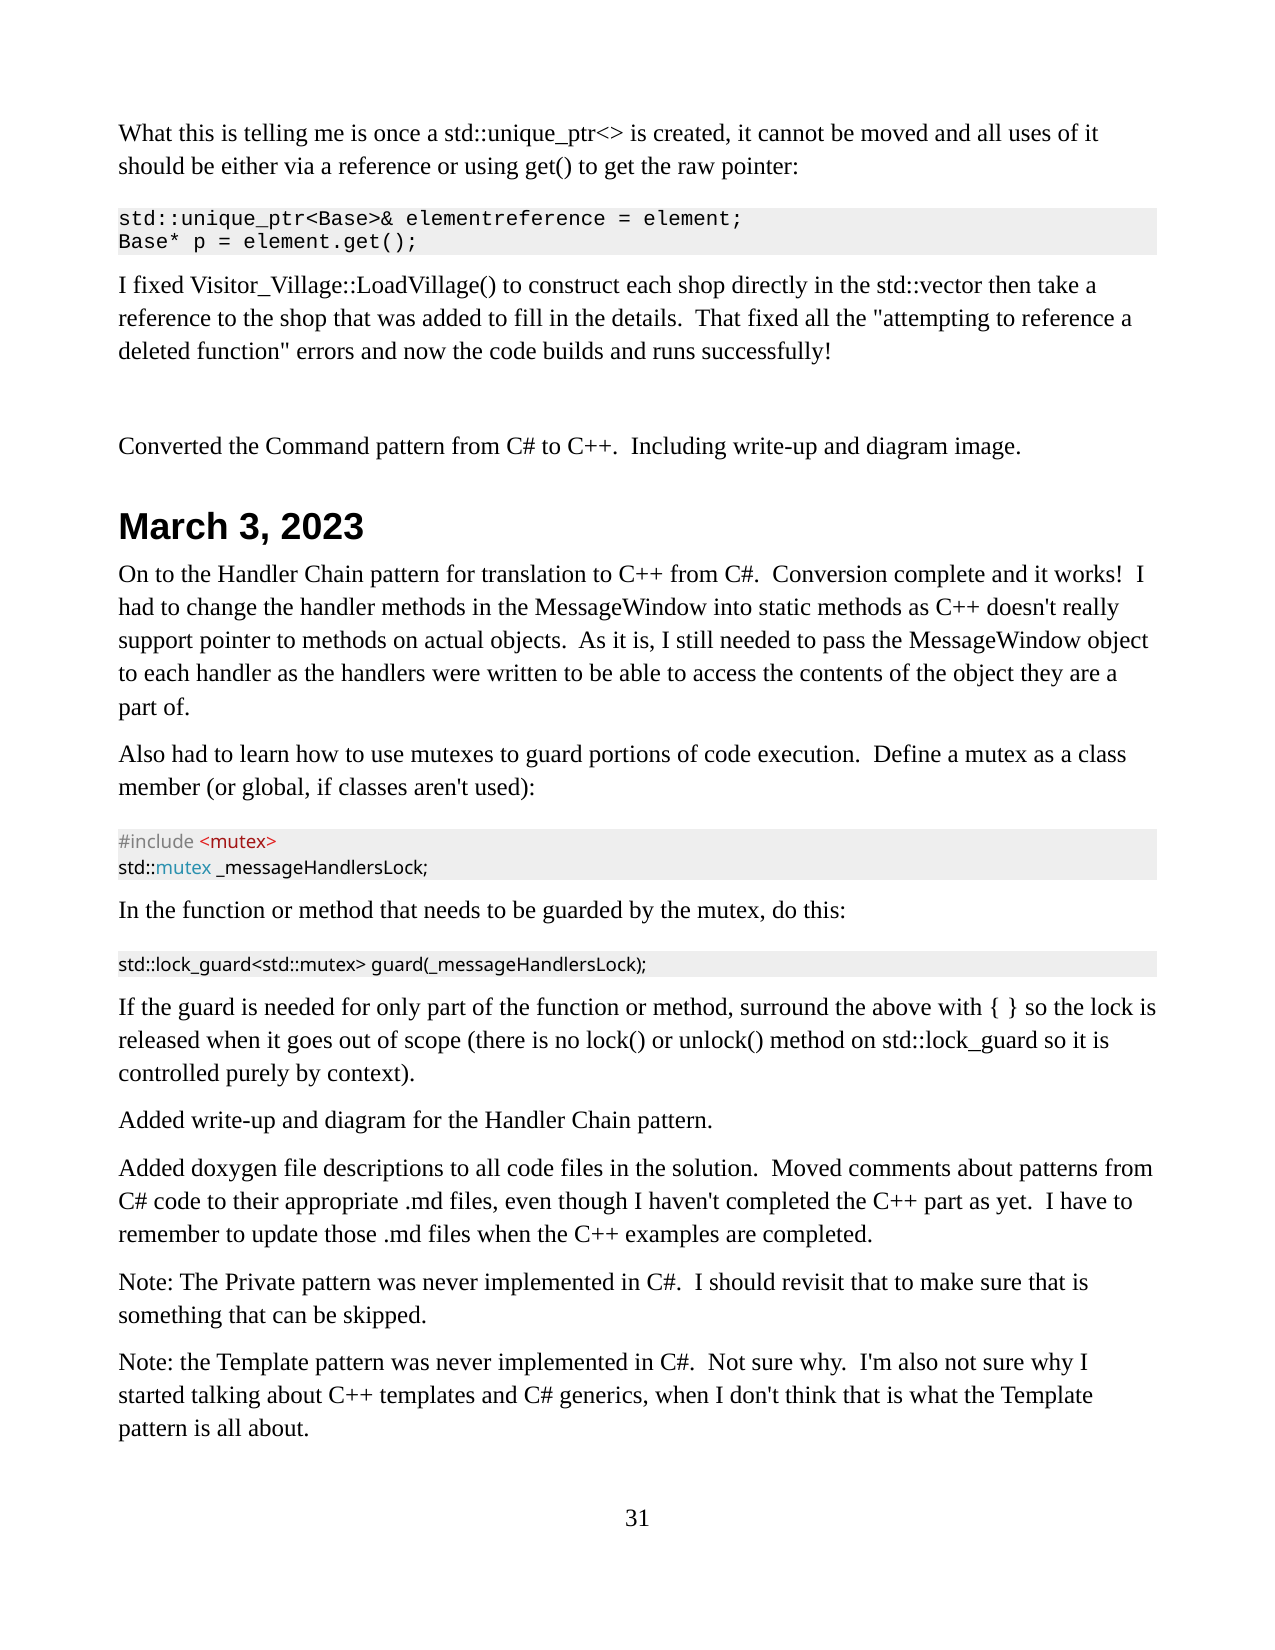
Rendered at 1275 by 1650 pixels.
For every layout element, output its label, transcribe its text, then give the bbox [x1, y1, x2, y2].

text I fixed Visitor_Village::LoadVillage() to construct each shop directly in the std::vector then take a reference to the shop that was added to fill in the details. That fixed all the "attempting to reference a deleted function" errors and now the code builds and runs successfully! [118, 270, 1157, 365]
text std::unique_ptr<Base>& elementreference = element; [118, 208, 1157, 231]
text Added write-up and diagram for the Handler Chain pattern. [118, 1106, 1157, 1134]
text Base* p = element.get(); [118, 231, 1157, 255]
text If the guard is needed for only part of the function or method, surround the above with { } so the lock is released when it goes out of scope (there is no lock() or unlock() method on std::lock_guard so it is controlled purely by context). [118, 992, 1157, 1087]
text std::mutex _messageHandlersLock; [118, 854, 1157, 880]
text What this is telling me is once a std::unique_ptr<> is created, it cannot be moved and all uses of it should be either via a reference or using get() to get the raw pointer: [118, 118, 1157, 180]
text #include <mutex> [118, 829, 1157, 854]
text Note: the Template pattern was never implemented in C#. Not sure why. I'm also not sure why I started talking about C++ templates and C# generics, when I don't think that is what the Template pattern is all about. [118, 1347, 1157, 1442]
text On to the Handler Chain pattern for translation to C++ from C#. Conversion complete and it works! I had to change the handler methods in the MessageWindow into static methods as C++ doesn't really support pointer to methods on actual objects. As it is, I still needed to pass the MessageWindow object to each handler as the handlers were written to be able to access the contents of the object they are a part of. [118, 559, 1157, 720]
text In the function or method that needs to be guarded by the mutex, do this: [118, 895, 1157, 923]
text Note: The Private pattern was never implemented in C#. I should revisit that to make sure that is something that can be skipped. [118, 1267, 1157, 1328]
text Also had to learn how to use mutexes to guard portions of code execution. Define a mutex as a class member (or global, if classes aren't used): [118, 739, 1157, 801]
subtitle March 3, 2023 [118, 504, 1157, 547]
text Converted the Command pattern from C# to C++. Including write-up and diagram image. [118, 431, 1157, 460]
text std::lock_guard<std::mutex> guard(_messageHandlersLock); [118, 951, 1157, 977]
text Added doxygen file descriptions to all code files in the solution. Moved comments about patterns from C# code to their appropriate .md files, even though I haven't completed the C++ part as yet. I have to remember to update those .md files when the C++ examples are completed. [118, 1153, 1157, 1248]
